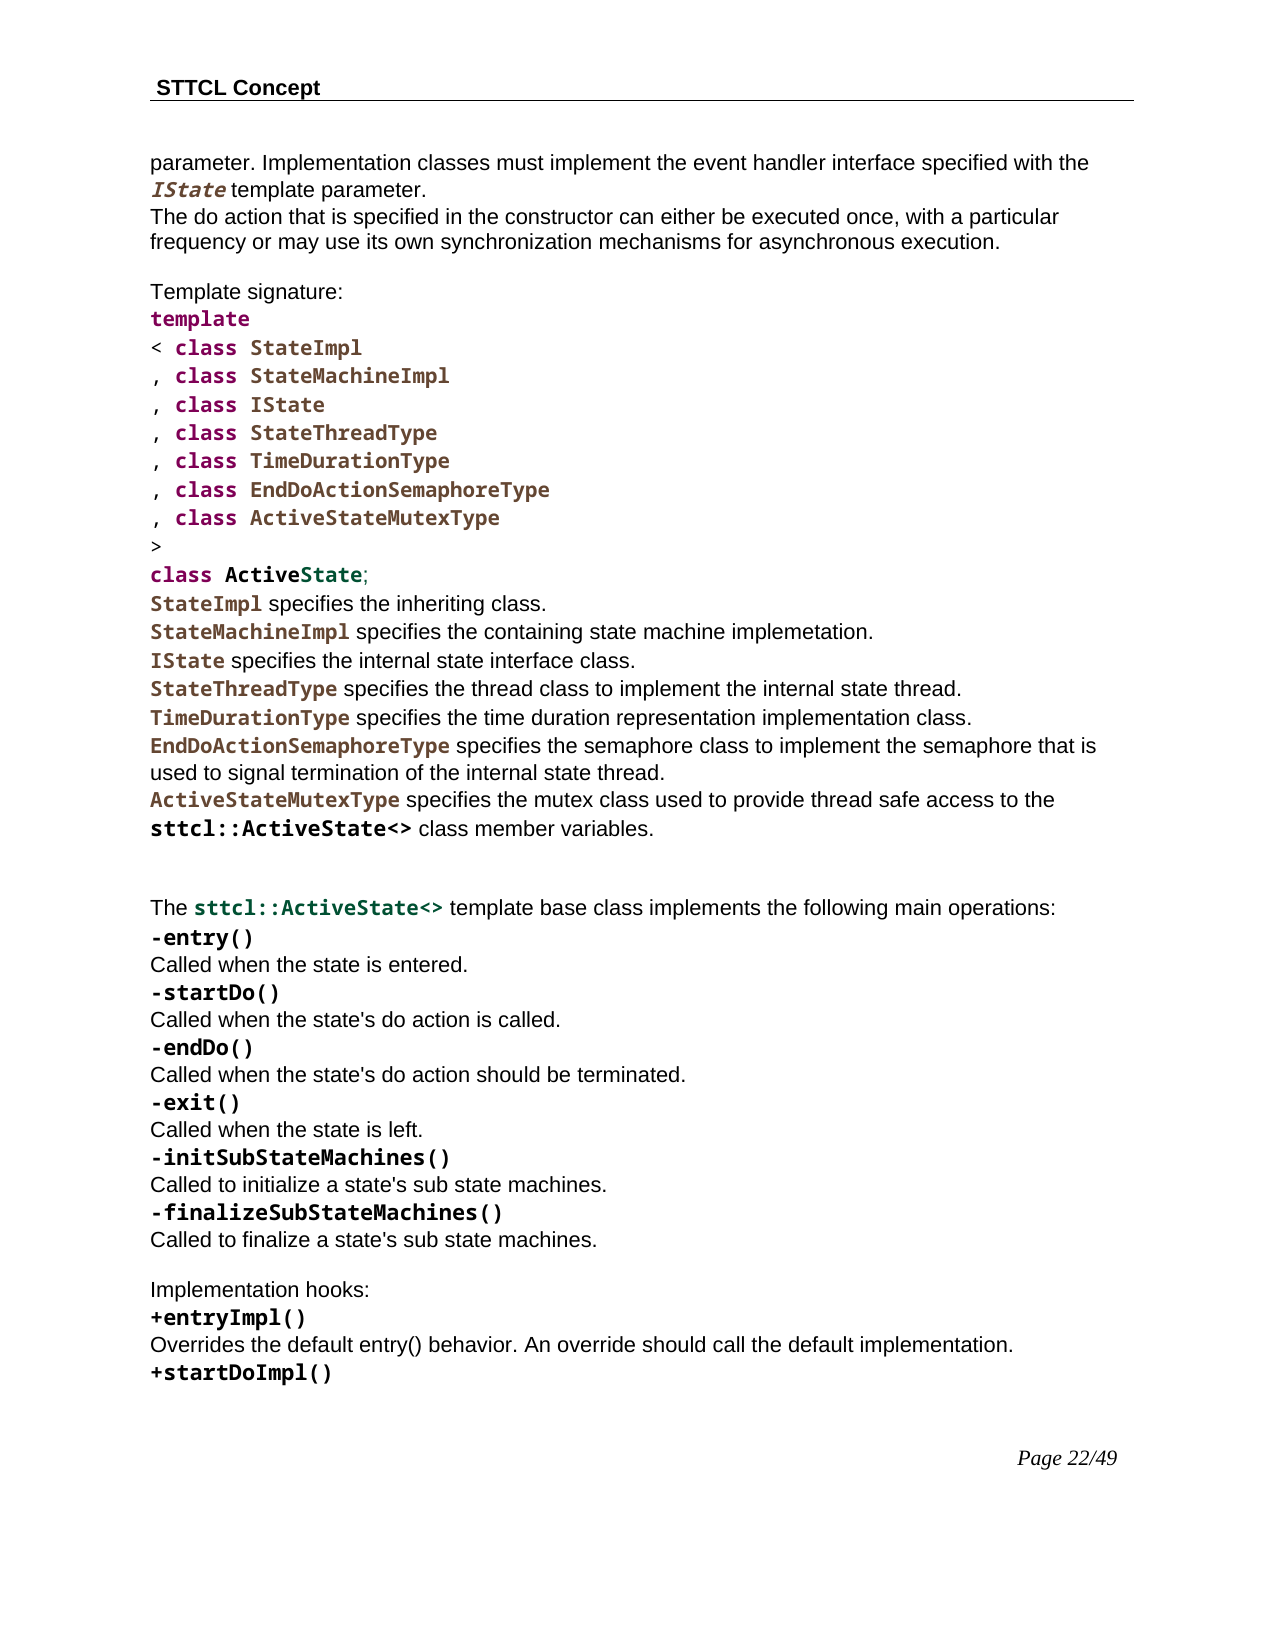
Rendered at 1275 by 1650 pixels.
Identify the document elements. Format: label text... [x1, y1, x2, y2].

text TimeDurationType specifies the time duration representation implementation class. [150, 703, 1125, 731]
text StateThreadType specifies the thread class to implement the internal state thread. [150, 674, 1125, 703]
text Called when the state is entered. [150, 952, 1125, 977]
text StateImpl specifies the inheriting class. [150, 589, 1125, 617]
text StateMachineImpl specifies the containing state machine implemetation. [150, 617, 1125, 646]
text parameter. Implementation classes must implement the event handler interface specified with the IState template parameter. [150, 150, 1125, 204]
text class ActiveState; [150, 560, 1125, 589]
text , class EndDoActionSemaphoreType [150, 475, 1125, 503]
text Template signature: [150, 279, 1125, 304]
text +entryImpl() [150, 1302, 1125, 1332]
text IState specifies the internal state interface class. [150, 646, 1125, 674]
text Called to initialize a state's sub state machines. [150, 1172, 1125, 1197]
text Called to finalize a state's sub state machines. [150, 1227, 1125, 1252]
text -exit() [150, 1087, 1125, 1117]
text , class IState [150, 390, 1125, 418]
text The sttcl::ActiveState<> template base class implements the following main operations: [150, 893, 1125, 922]
text template [150, 304, 1125, 333]
text The do action that is specified in the constructor can either be executed once, with a particular frequency or may use its own synchronization mechanisms for asynchronous execution. [150, 204, 1125, 254]
text , class StateMachineImpl [150, 361, 1125, 390]
text , class ActiveStateMutexType [150, 503, 1125, 532]
text Called when the state's do action should be terminated. [150, 1062, 1125, 1087]
text -endDo() [150, 1032, 1125, 1062]
text > [150, 532, 1125, 560]
text EndDoActionSemaphoreType specifies the semaphore class to implement the semaphore that is used to signal termination of the internal state thread. [150, 731, 1125, 785]
text , class TimeDurationType [150, 447, 1125, 475]
text -entry() [150, 922, 1125, 952]
text Called when the state's do action is called. [150, 1007, 1125, 1032]
text < class StateImpl [150, 333, 1125, 361]
text ActiveStateMutexType specifies the mutex class used to provide thread safe access to the sttcl::ActiveState<> class member variables. [150, 785, 1125, 843]
text -startDo() [150, 977, 1125, 1007]
text +startDoImpl() [150, 1357, 1125, 1387]
text -initSubStateMachines() [150, 1142, 1125, 1172]
text Called when the state is left. [150, 1117, 1125, 1142]
text Implementation hooks: [150, 1277, 1125, 1302]
text , class StateThreadType [150, 418, 1125, 447]
text Overrides the default entry() behavior. An override should call the default implementation. [150, 1332, 1125, 1357]
text -finalizeSubStateMachines() [150, 1197, 1125, 1227]
